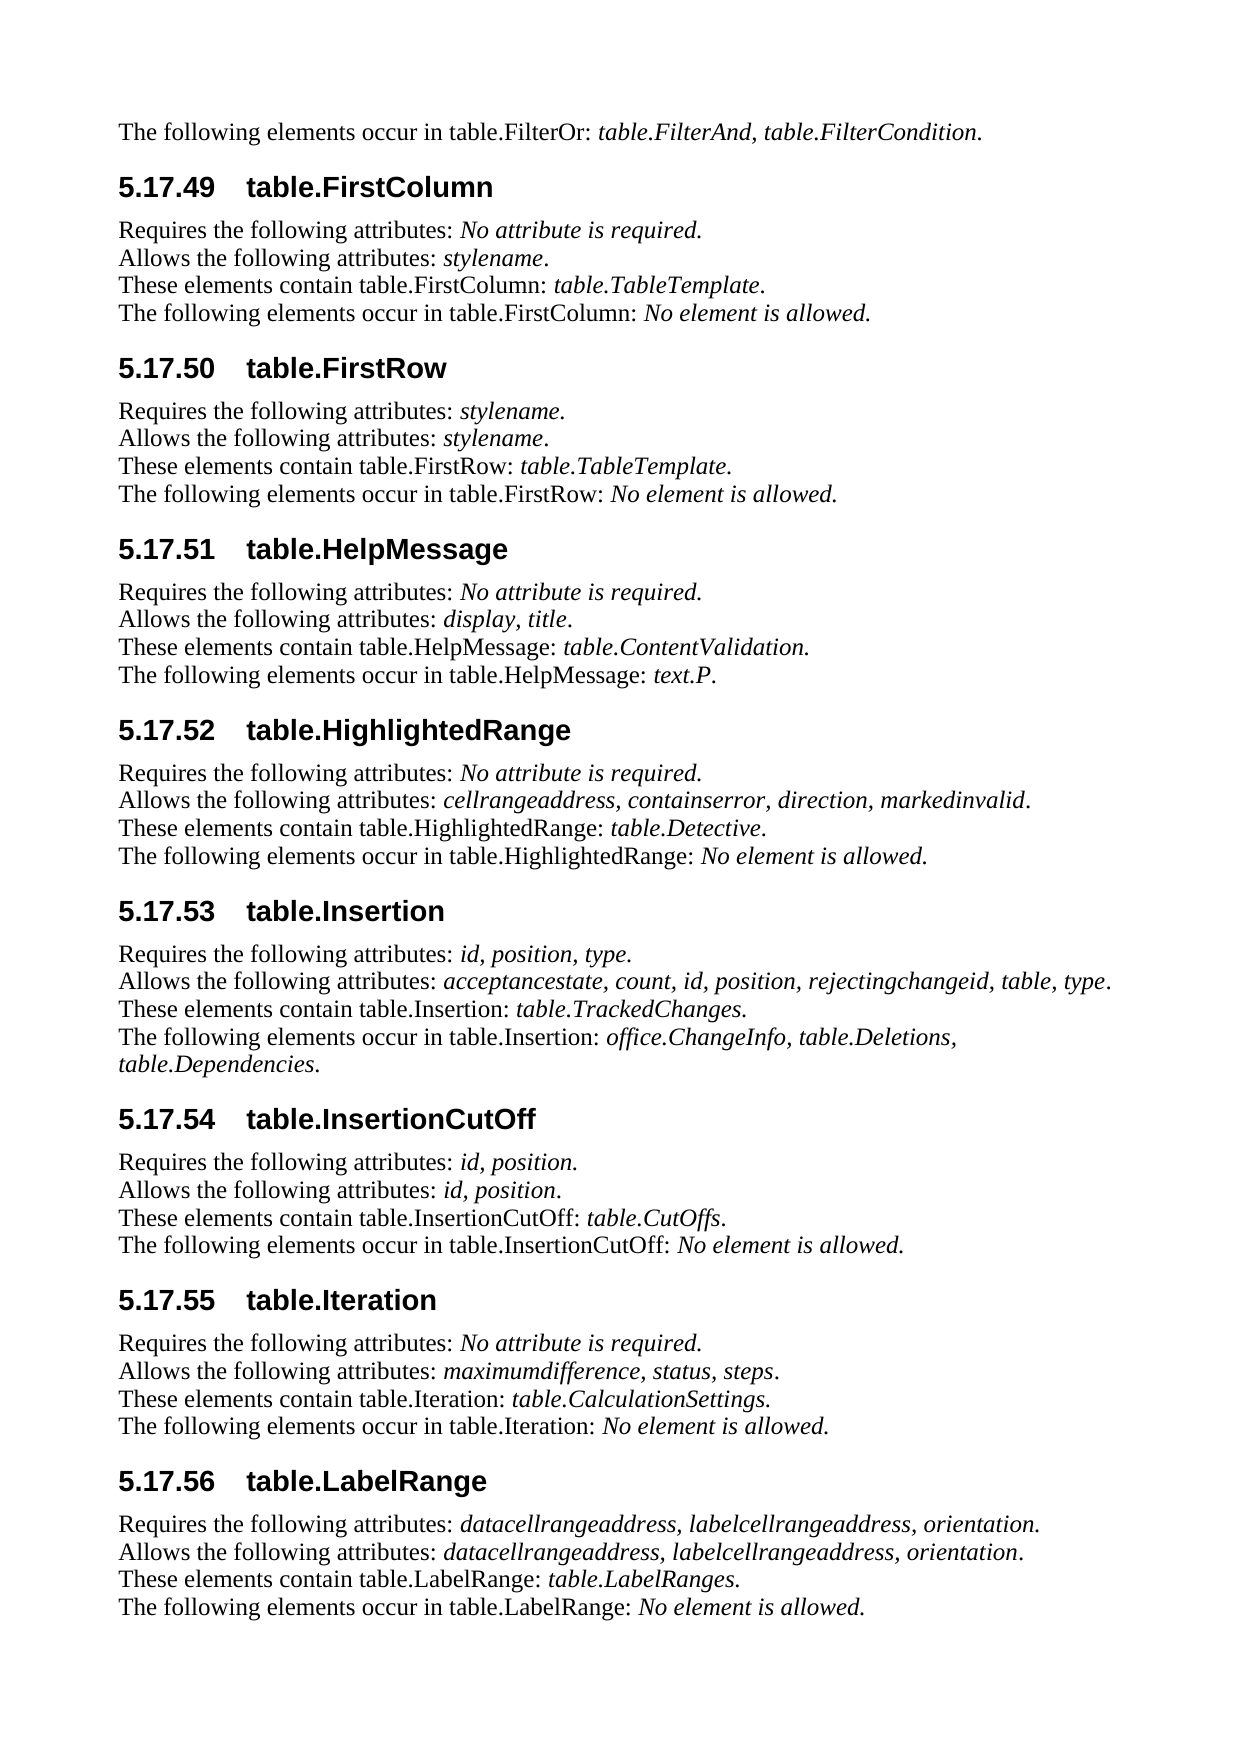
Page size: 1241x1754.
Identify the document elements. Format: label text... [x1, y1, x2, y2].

text The following elements occur in table.LabelRange: No element is allowed. [118, 1593, 1122, 1621]
text The following elements occur in table.InsertionCutOff: No element is allowed. [118, 1231, 1122, 1259]
text Requires the following attributes: No attribute is required. [118, 759, 1122, 786]
text Allows the following attributes: stylename. [118, 424, 1122, 452]
text Allows the following attributes: cellrangeaddress, containserror, direction, markedinvalid. [118, 786, 1122, 814]
subtitle table.InsertionCutOff [118, 1103, 1122, 1136]
subtitle table.HelpMessage [118, 533, 1122, 565]
text Allows the following attributes: id, position. [118, 1176, 1122, 1204]
text These elements contain table.FirstRow: table.TableTemplate. [118, 452, 1122, 480]
subtitle table.Insertion [118, 894, 1122, 927]
subtitle table.FirstColumn [118, 171, 1122, 203]
text These elements contain table.Insertion: table.TrackedChanges. [118, 995, 1122, 1023]
subtitle table.Iteration [118, 1284, 1122, 1317]
subtitle table.FirstRow [118, 352, 1122, 384]
text The following elements occur in table.FirstColumn: No element is allowed. [118, 299, 1122, 327]
text Allows the following attributes: acceptancestate, count, id, position, rejectingchangeid, table, type. [118, 967, 1122, 995]
text Requires the following attributes: id, position. [118, 1148, 1122, 1176]
text Allows the following attributes: maximumdifference, status, steps. [118, 1357, 1122, 1385]
text Allows the following attributes: stylename. [118, 244, 1122, 271]
text These elements contain table.HighlightedRange: table.Detective. [118, 814, 1122, 842]
text Requires the following attributes: No attribute is required. [118, 578, 1122, 606]
text Requires the following attributes: No attribute is required. [118, 216, 1122, 244]
text These elements contain table.FirstColumn: table.TableTemplate. [118, 271, 1122, 299]
text Requires the following attributes: No attribute is required. [118, 1329, 1122, 1357]
text The following elements occur in table.HighlightedRange: No element is allowed. [118, 842, 1122, 869]
text The following elements occur in table.FilterOr: table.FilterAnd, table.FilterCondition. [118, 118, 1122, 146]
text The following elements occur in table.Insertion: office.ChangeInfo, table.Deletions, table.Dependencies. [118, 1023, 1122, 1078]
text Requires the following attributes: datacellrangeaddress, labelcellrangeaddress, orientation. [118, 1510, 1122, 1538]
text The following elements occur in table.HelpMessage: text.P. [118, 661, 1122, 689]
text These elements contain table.Iteration: table.CalculationSettings. [118, 1385, 1122, 1412]
text Allows the following attributes: display, title. [118, 606, 1122, 633]
text These elements contain table.InsertionCutOff: table.CutOffs. [118, 1204, 1122, 1231]
text These elements contain table.LabelRange: table.LabelRanges. [118, 1566, 1122, 1593]
text Requires the following attributes: stylename. [118, 397, 1122, 424]
subtitle table.LabelRange [118, 1465, 1122, 1498]
text The following elements occur in table.Iteration: No element is allowed. [118, 1412, 1122, 1440]
subtitle table.HighlightedRange [118, 714, 1122, 746]
text Allows the following attributes: datacellrangeaddress, labelcellrangeaddress, orientation. [118, 1538, 1122, 1566]
text The following elements occur in table.FirstRow: No element is allowed. [118, 480, 1122, 508]
text Requires the following attributes: id, position, type. [118, 940, 1122, 967]
text These elements contain table.HelpMessage: table.ContentValidation. [118, 633, 1122, 661]
